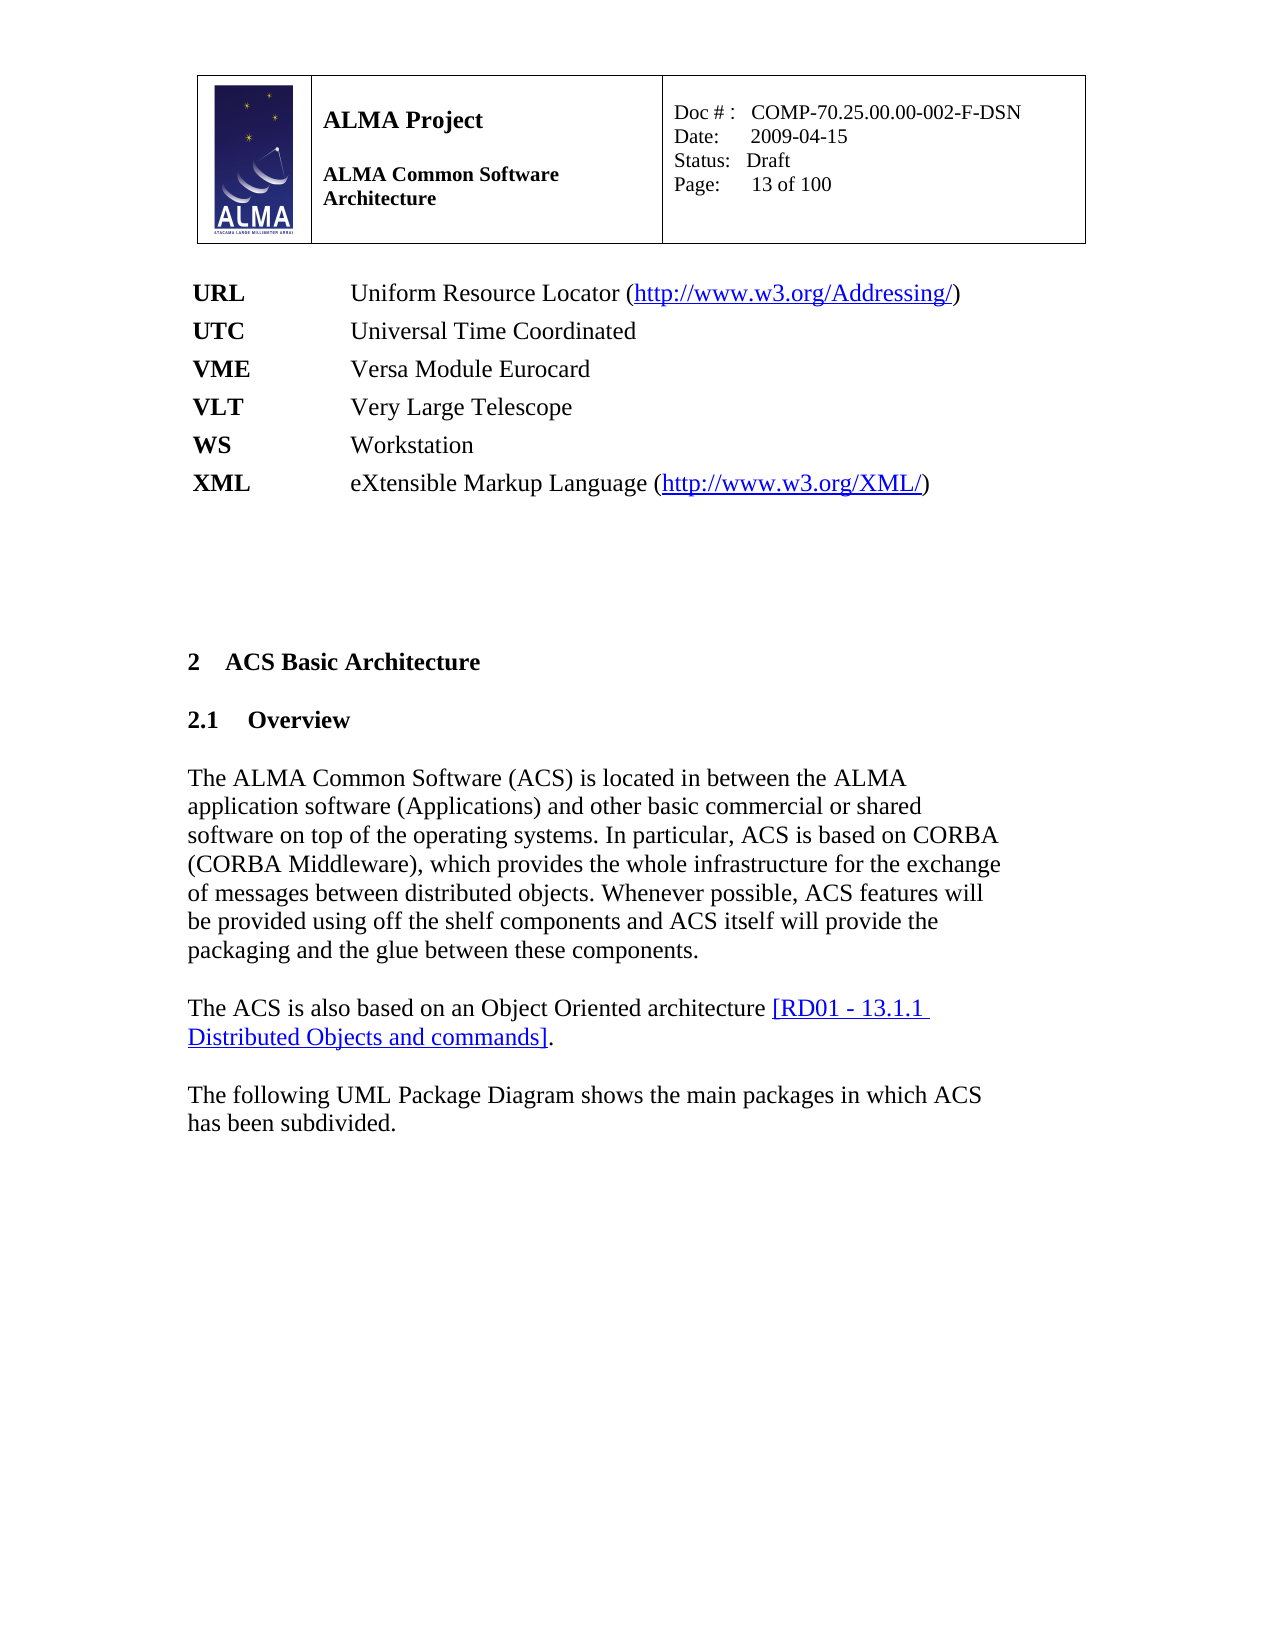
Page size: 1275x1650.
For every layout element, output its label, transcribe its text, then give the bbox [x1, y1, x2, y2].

table_cell Very Large Telescope [345, 388, 1275, 426]
text The following UML Package Diagram shows the main packages in which ACS has been subdivided. [187, 1080, 1012, 1137]
table_cell VME [188, 349, 345, 387]
table_cell Uniform Resource Locator (http://www.w3.org/Addressing/) [345, 273, 1275, 311]
table_cell Universal Time Coordinated [345, 311, 1275, 349]
table_cell Workstation [345, 426, 1275, 464]
text The ACS is also based on an Object Oriented architecture [RD01 - 13.1.1 Distributed Objects and commands]. [187, 993, 1012, 1051]
table_cell URL [188, 273, 345, 311]
table_cell Versa Module Eurocard [345, 349, 1275, 387]
subtitle ACS Basic Architecture [187, 647, 1087, 676]
table_cell eXtensible Markup Language (http://www.w3.org/XML/) [345, 464, 1275, 502]
table_cell UTC [188, 311, 345, 349]
subtitle Overview [187, 705, 1087, 733]
table_cell XML [188, 464, 345, 502]
picture [214, 85, 293, 235]
table_cell WS [188, 426, 345, 464]
table_cell VLT [188, 388, 345, 426]
text The ALMA Common Software (ACS) is located in between the ALMA application software (Applications) and other basic commercial or shared software on top of the operating systems. In particular, ACS is based on CORBA (CORBA Middleware), which provides the whole infrastructure for the exchange of messages between distributed objects. Whenever possible, ACS features will be provided using off the shelf components and ACS itself will provide the packaging and the glue between these components. [187, 763, 1012, 964]
